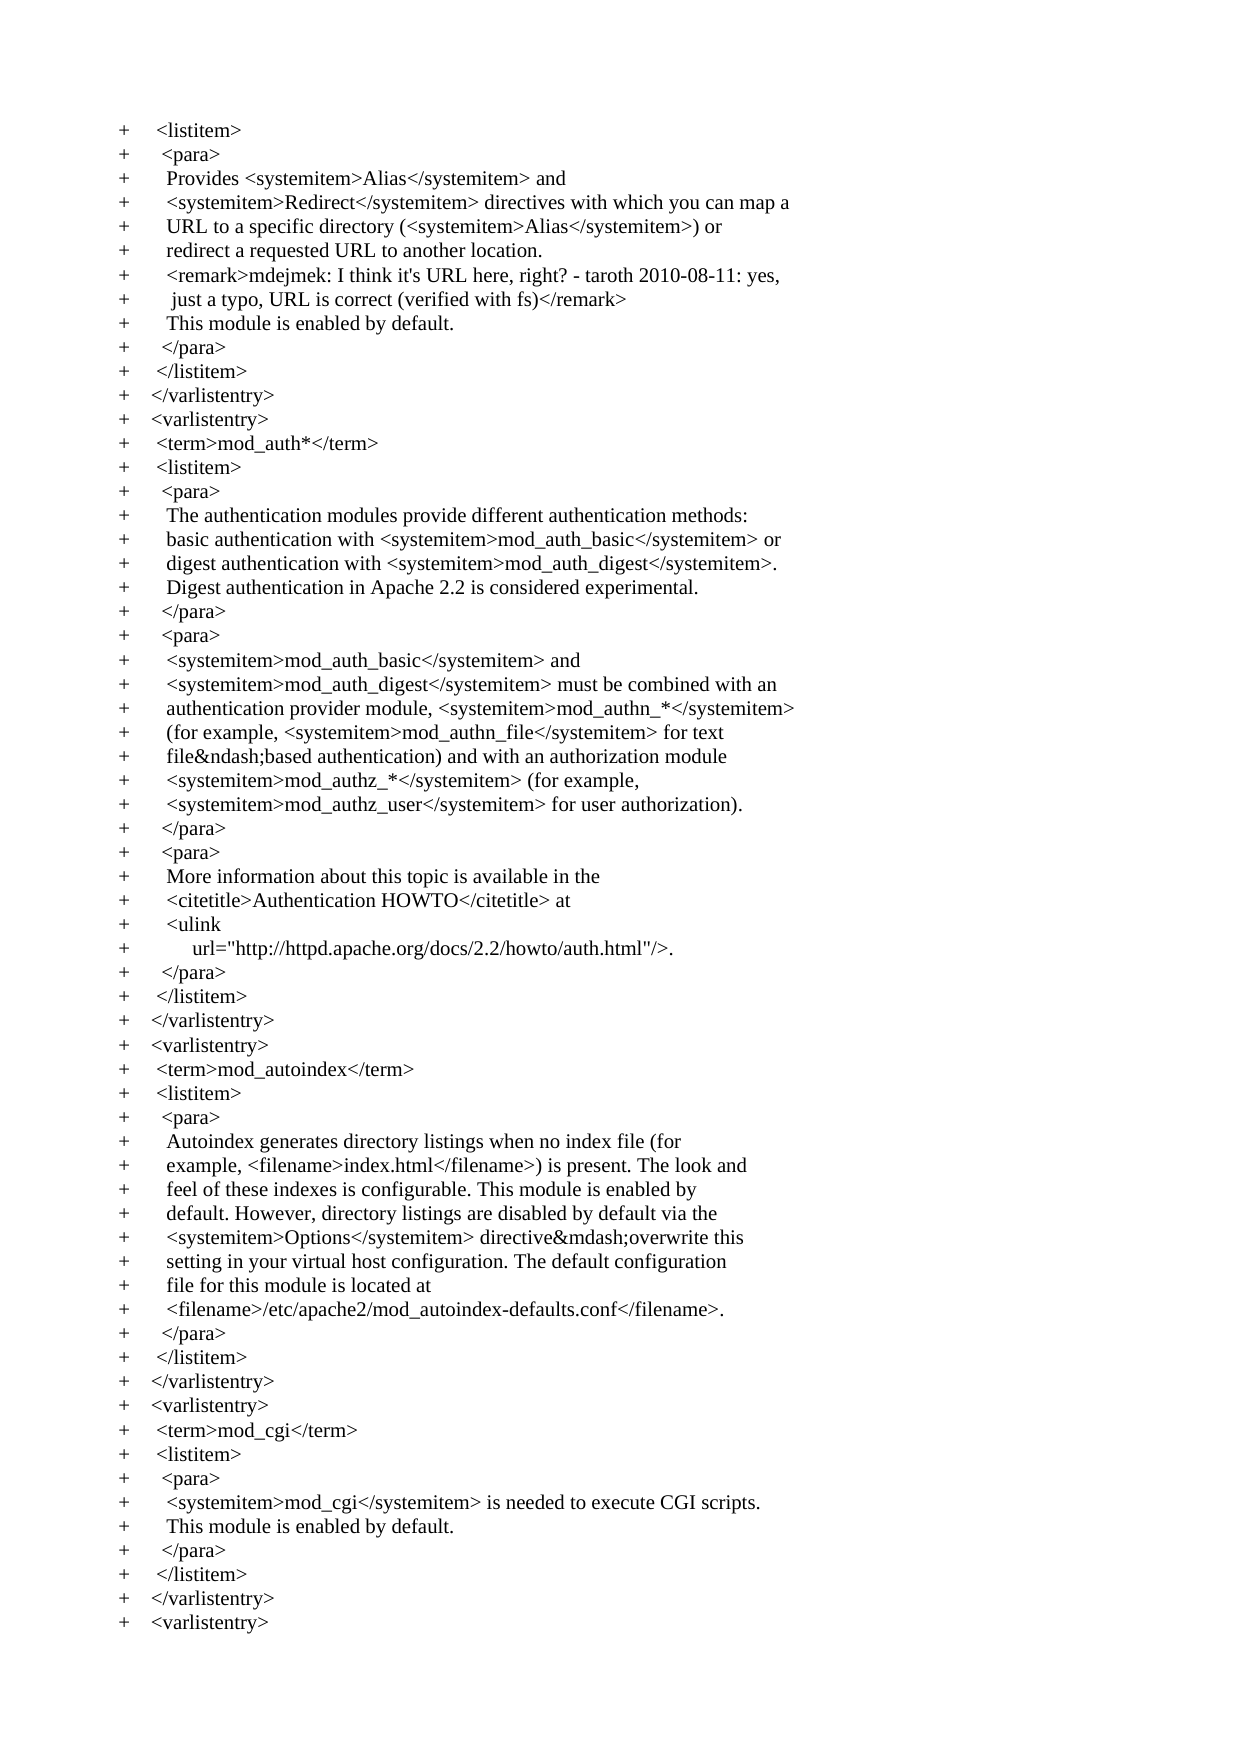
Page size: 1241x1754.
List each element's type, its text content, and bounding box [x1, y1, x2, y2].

text + <systemitem>mod_cgi</systemitem> is needed to execute CGI scripts. [118, 1490, 1122, 1514]
text + </varlistentry> [118, 1008, 1122, 1032]
text + default. However, directory listings are disabled by default via the [118, 1201, 1122, 1225]
text + <ulink [118, 912, 1122, 936]
text + <systemitem>mod_authz_*</systemitem> (for example, [118, 768, 1122, 792]
text + <para> [118, 1105, 1122, 1129]
text + <listitem> [118, 455, 1122, 479]
text + url="http://httpd.apache.org/docs/2.2/howto/auth.html"/>. [118, 936, 1122, 960]
text + </listitem> [118, 359, 1122, 383]
text + <remark>mdejmek: I think it's URL here, right? - taroth 2010-08-11: yes, [118, 262, 1122, 287]
text + The authentication modules provide different authentication methods: [118, 503, 1122, 527]
text + <listitem> [118, 1081, 1122, 1105]
text + This module is enabled by default. [118, 311, 1122, 335]
text + example, <filename>index.html</filename>) is present. The look and [118, 1153, 1122, 1177]
text + Autoindex generates directory listings when no index file (for [118, 1129, 1122, 1153]
text + <systemitem>mod_auth_basic</systemitem> and [118, 647, 1122, 672]
text + <listitem> [118, 1442, 1122, 1466]
text + authentication provider module, <systemitem>mod_authn_*</systemitem> [118, 696, 1122, 720]
text + URL to a specific directory (<systemitem>Alias</systemitem>) or [118, 214, 1122, 238]
text + </listitem> [118, 1345, 1122, 1369]
text + </para> [118, 960, 1122, 984]
text + redirect a requested URL to another location. [118, 238, 1122, 262]
text + This module is enabled by default. [118, 1514, 1122, 1538]
text + (for example, <systemitem>mod_authn_file</systemitem> for text [118, 720, 1122, 744]
text + More information about this topic is available in the [118, 864, 1122, 888]
text + </para> [118, 599, 1122, 623]
text + </para> [118, 1321, 1122, 1345]
text + Digest authentication in Apache 2.2 is considered experimental. [118, 575, 1122, 599]
text + <para> [118, 479, 1122, 503]
text + <varlistentry> [118, 1610, 1122, 1634]
text + Provides <systemitem>Alias</systemitem> and [118, 166, 1122, 190]
text + <systemitem>Options</systemitem> directive&mdash;overwrite this [118, 1225, 1122, 1249]
text + <systemitem>mod_authz_user</systemitem> for user authorization). [118, 792, 1122, 816]
text + </listitem> [118, 1562, 1122, 1586]
text + <systemitem>mod_auth_digest</systemitem> must be combined with an [118, 672, 1122, 696]
text + <filename>/etc/apache2/mod_autoindex-defaults.conf</filename>. [118, 1297, 1122, 1321]
text + <para> [118, 1466, 1122, 1490]
text + </listitem> [118, 984, 1122, 1008]
text + <term>mod_autoindex</term> [118, 1057, 1122, 1081]
text + </para> [118, 1538, 1122, 1562]
text + </varlistentry> [118, 383, 1122, 407]
text + feel of these indexes is configurable. This module is enabled by [118, 1177, 1122, 1201]
text + digest authentication with <systemitem>mod_auth_digest</systemitem>. [118, 551, 1122, 575]
text + <varlistentry> [118, 1393, 1122, 1417]
text + </varlistentry> [118, 1369, 1122, 1393]
text + <para> [118, 840, 1122, 864]
text + </para> [118, 335, 1122, 359]
text + </varlistentry> [118, 1586, 1122, 1610]
text + <term>mod_auth*</term> [118, 431, 1122, 455]
text + setting in your virtual host configuration. The default configuration [118, 1249, 1122, 1273]
text + <varlistentry> [118, 1032, 1122, 1057]
text + <citetitle>Authentication HOWTO</citetitle> at [118, 888, 1122, 912]
text + <listitem> [118, 118, 1122, 142]
text + just a typo, URL is correct (verified with fs)</remark> [118, 287, 1122, 311]
text + <varlistentry> [118, 407, 1122, 431]
text + file for this module is located at [118, 1273, 1122, 1297]
text + </para> [118, 816, 1122, 840]
text + <term>mod_cgi</term> [118, 1417, 1122, 1442]
text + basic authentication with <systemitem>mod_auth_basic</systemitem> or [118, 527, 1122, 551]
text + file&ndash;based authentication) and with an authorization module [118, 744, 1122, 768]
text + <systemitem>Redirect</systemitem> directives with which you can map a [118, 190, 1122, 214]
text + <para> [118, 623, 1122, 647]
text + <para> [118, 142, 1122, 166]
